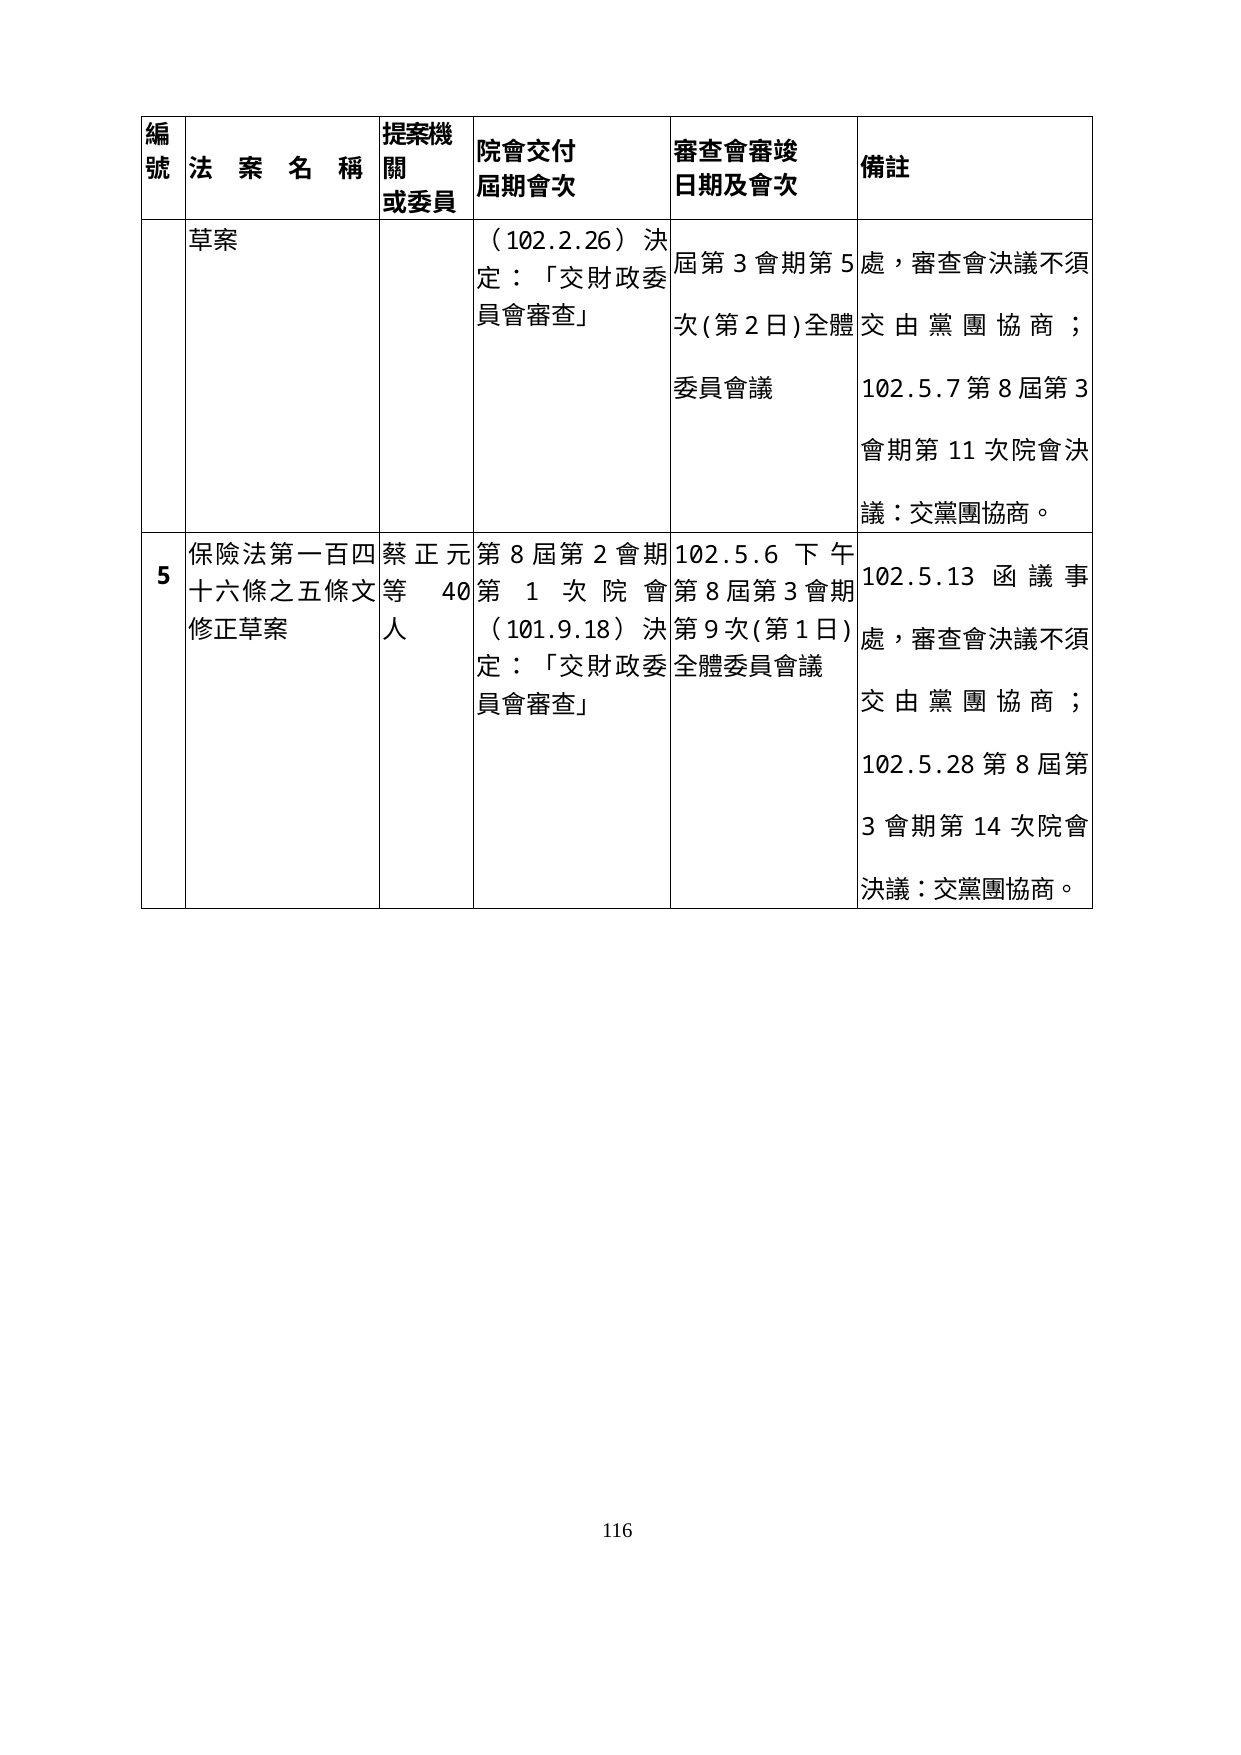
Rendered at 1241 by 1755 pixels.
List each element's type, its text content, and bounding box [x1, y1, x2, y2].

table_cell 蔡正元等40人 [380, 533, 473, 908]
table_header 院會交付 屆期會次 [474, 117, 670, 219]
table_cell 102.5.6下午第8屆第3會期第9次(第1日)全體委員會議 [671, 533, 857, 908]
table_cell 第8屆第2會期第1次院會（101.9.18）決定：「交財政委員會審查」 [474, 533, 670, 908]
table_cell 草案 [186, 220, 379, 532]
table_cell 102.5.13函議事處，審查會決議不須交由黨團協商；102.5.28第8屆第3會期第14次院會決議：交黨團協商。 [858, 533, 1092, 908]
table_cell [142, 220, 185, 532]
table_cell （102.2.26）決定：「交財政委員會審查」 [474, 220, 670, 532]
table_header 提案機關 或委員 [380, 117, 473, 219]
table_cell 保險法第一百四十六條之五條文修正草案 [186, 533, 379, 908]
table_header 備註 [858, 117, 1092, 219]
table_cell 屆第3會期第5次(第2日)全體委員會議 [671, 220, 857, 532]
table_cell [380, 220, 473, 532]
table_header 審查會審竣 日期及會次 [671, 117, 857, 219]
table_cell 處，審查會決議不須交由黨團協商；102.5.7第8屆第3會期第11次院會決議：交黨團協商。 [858, 220, 1092, 532]
table_header 編號 [142, 117, 185, 219]
table_header 法 案 名 稱 [186, 117, 379, 219]
table_cell 5 [142, 533, 185, 908]
